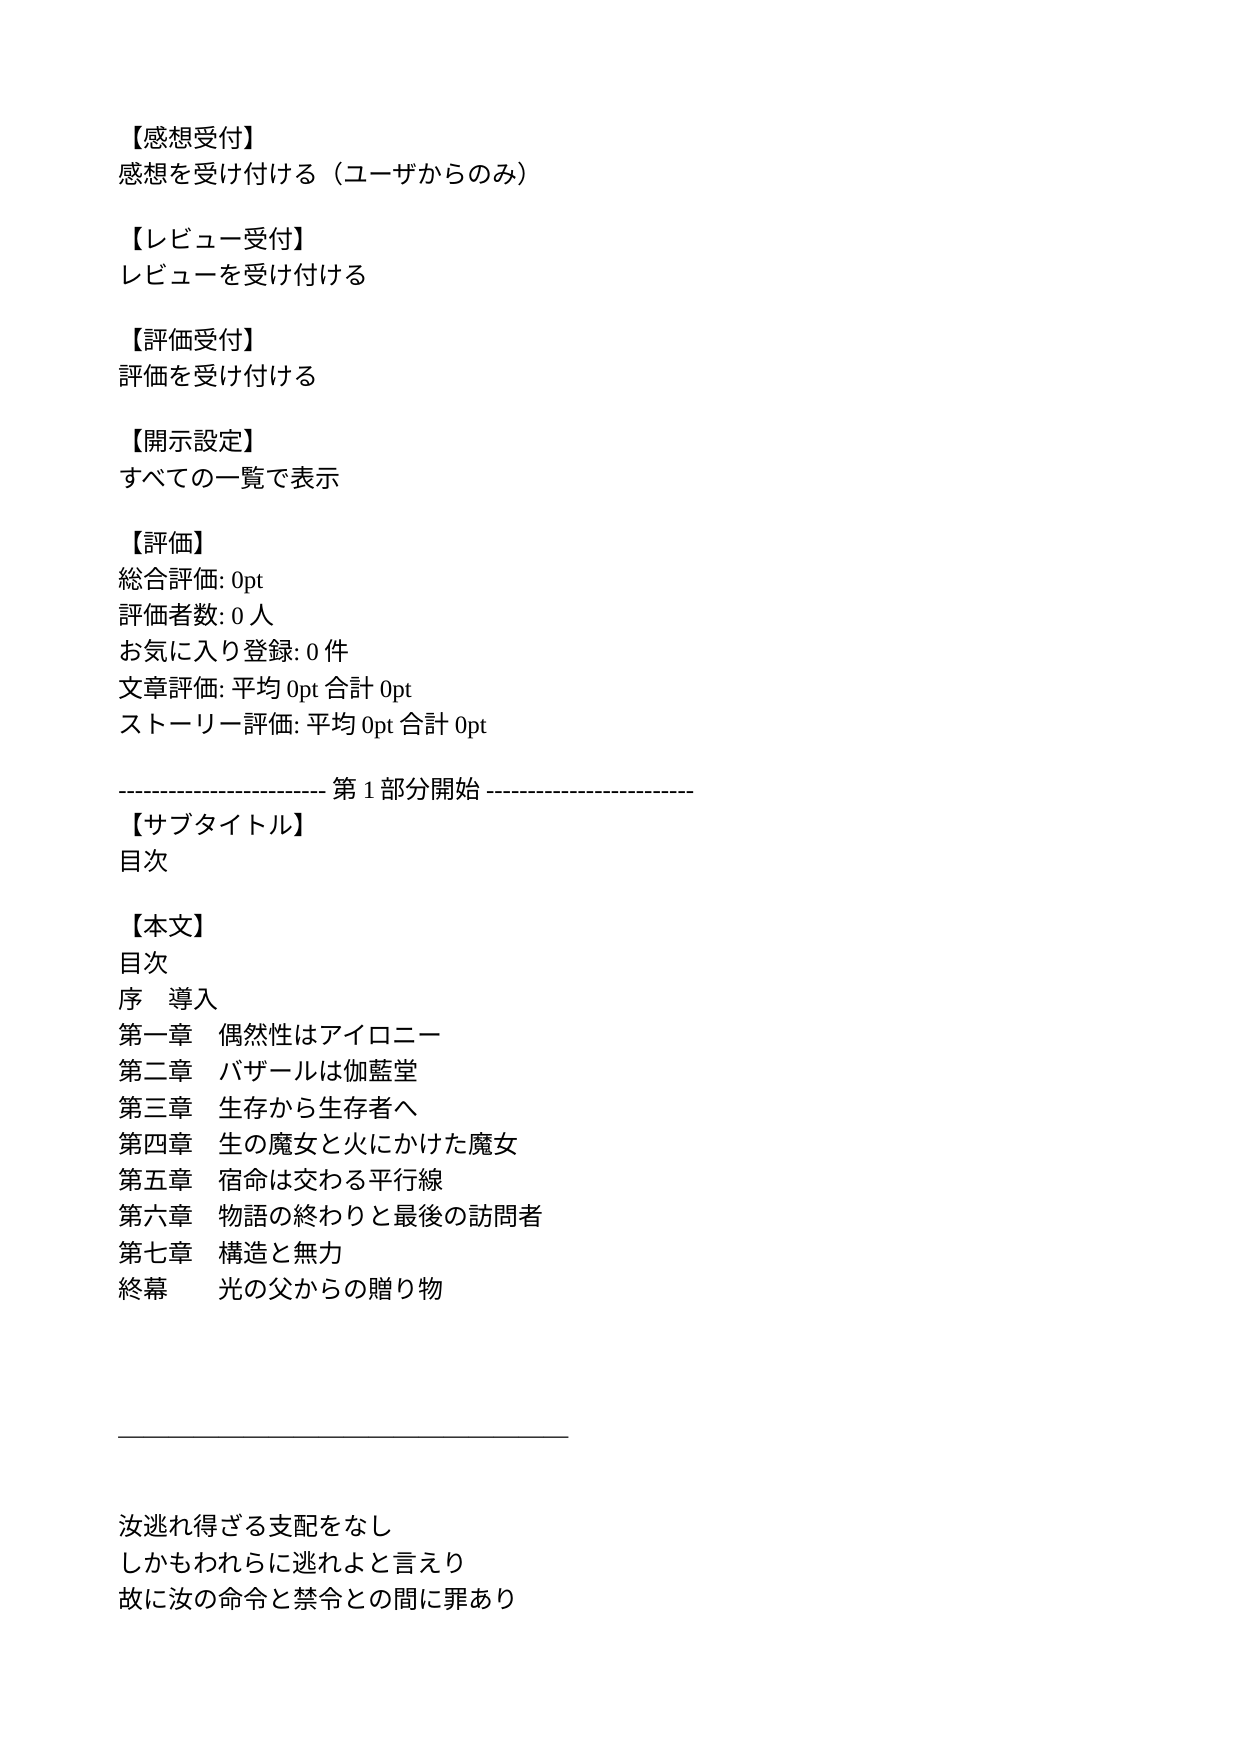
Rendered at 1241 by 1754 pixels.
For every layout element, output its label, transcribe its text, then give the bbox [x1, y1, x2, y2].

text 【評価】 [118, 523, 1122, 559]
text 第二章 バザールは伽藍堂 [118, 1052, 1122, 1088]
text お気に入り登録: 0件 [118, 632, 1122, 668]
text 目次 [118, 943, 1122, 979]
text 第七章 構造と無力 [118, 1233, 1122, 1269]
text 第六章 物語の終わりと最後の訪問者 [118, 1197, 1122, 1233]
text 感想を受け付ける（ユーザからのみ） [118, 154, 1122, 191]
text 【レビュー受付】 [118, 219, 1122, 256]
text ―――――――――――――――――― [118, 1421, 1122, 1449]
text 汝逃れ得ざる支配をなし [118, 1507, 1122, 1543]
text 評価者数: 0人 [118, 596, 1122, 632]
text 【感想受付】 [118, 118, 1122, 154]
text 【評価受付】 [118, 321, 1122, 357]
text 【サブタイトル】 [118, 806, 1122, 842]
text 第五章 宿命は交わる平行線 [118, 1161, 1122, 1197]
text 文章評価: 平均0pt 合計0pt [118, 668, 1122, 704]
text ------------------------- 第1部分開始 ------------------------- [118, 769, 1122, 806]
text 【本文】 [118, 907, 1122, 943]
text 第四章 生の魔女と火にかけた魔女 [118, 1124, 1122, 1161]
text 目次 [118, 842, 1122, 878]
text 故に汝の命令と禁令との間に罪あり [118, 1579, 1122, 1616]
text 終幕 光の父からの贈り物 [118, 1269, 1122, 1306]
text 序 導入 [118, 979, 1122, 1016]
text 【開示設定】 [118, 422, 1122, 458]
text 評価を受け付ける [118, 357, 1122, 393]
text ストーリー評価: 平均0pt 合計0pt [118, 704, 1122, 741]
text レビューを受け付ける [118, 256, 1122, 292]
text 第三章 生存から生存者へ [118, 1088, 1122, 1124]
text すべての一覧で表示 [118, 458, 1122, 494]
text しかもわれらに逃れよと言えり [118, 1543, 1122, 1579]
text 第一章 偶然性はアイロニー [118, 1016, 1122, 1052]
text 総合評価: 0pt [118, 559, 1122, 596]
